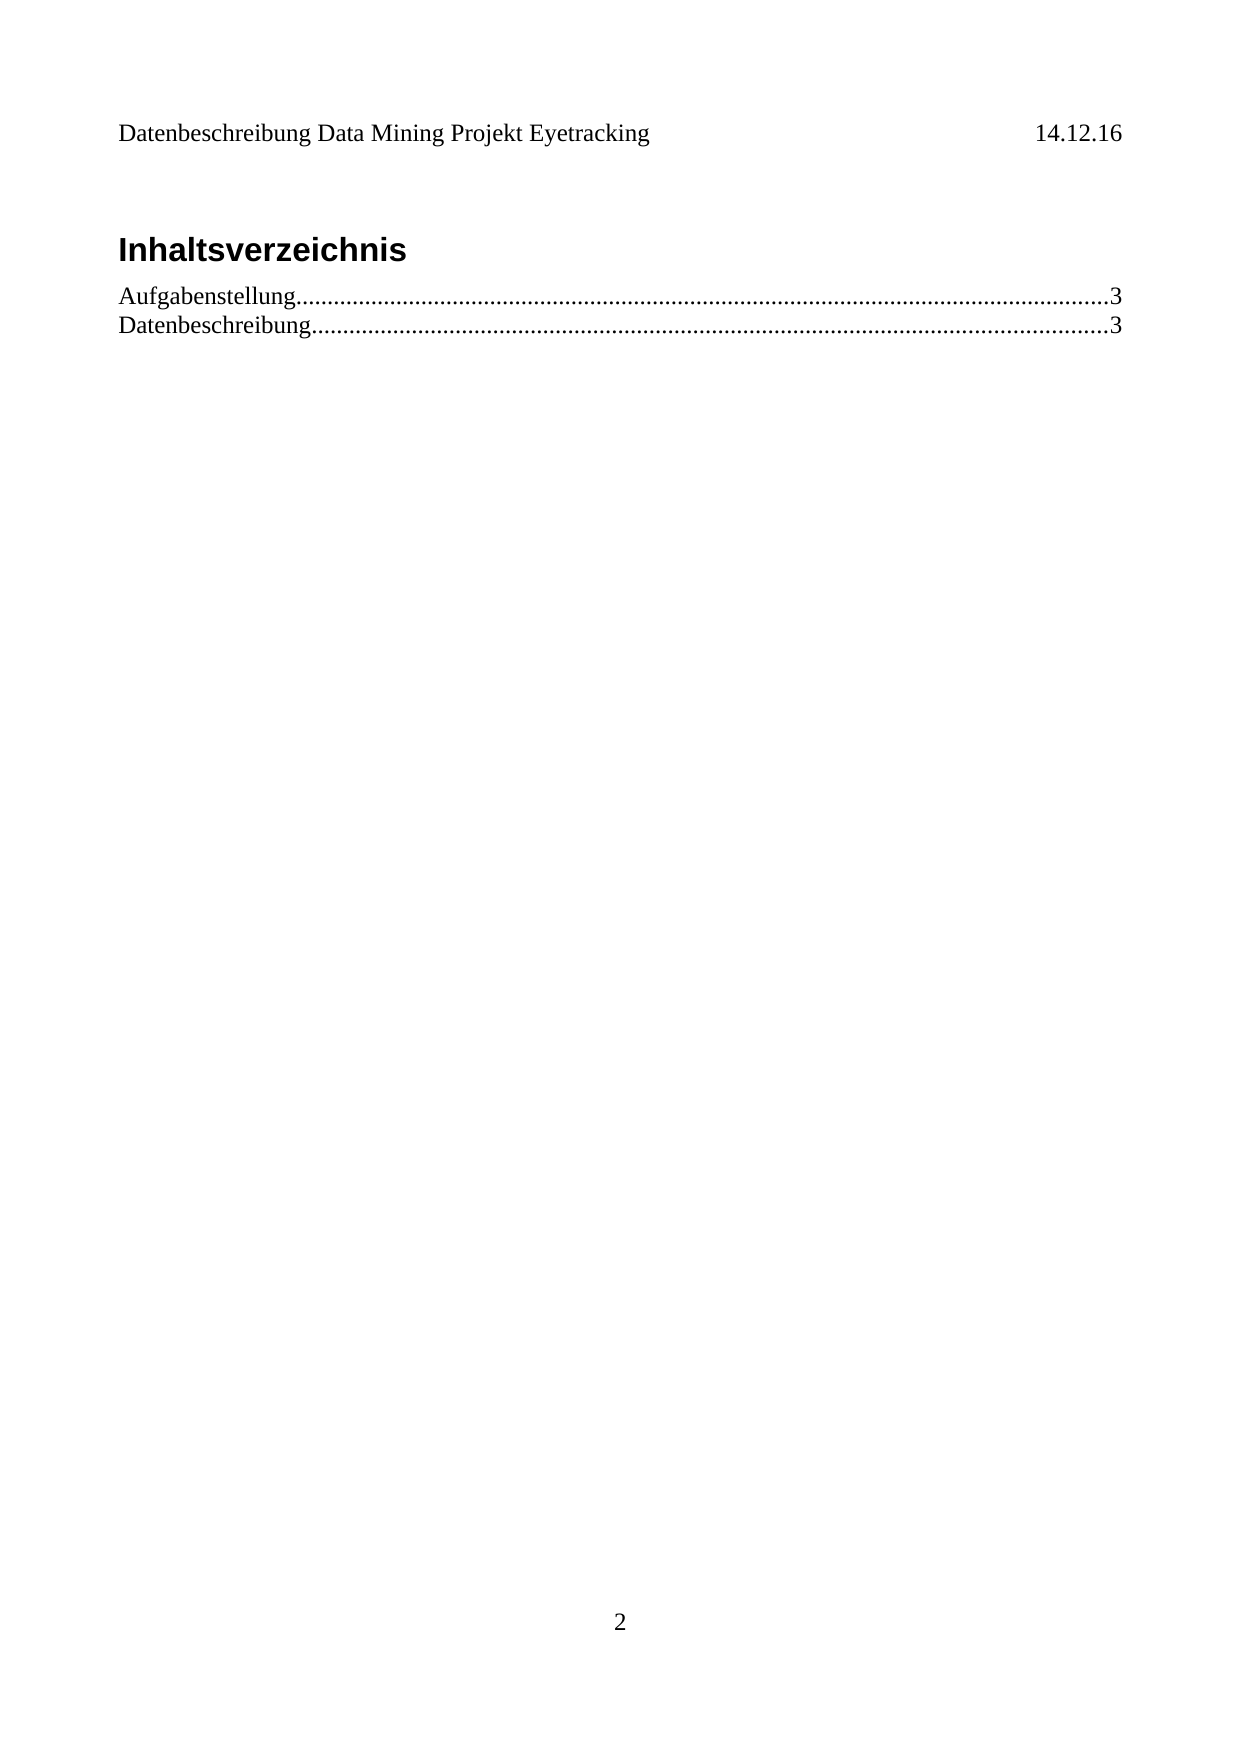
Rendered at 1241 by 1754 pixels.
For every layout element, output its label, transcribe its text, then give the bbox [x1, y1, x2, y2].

text Aufgabenstellung 3 [118, 281, 1122, 310]
text Datenbeschreibung 3 [118, 310, 1122, 338]
subtitle Inhaltsverzeichnis [118, 230, 1122, 268]
